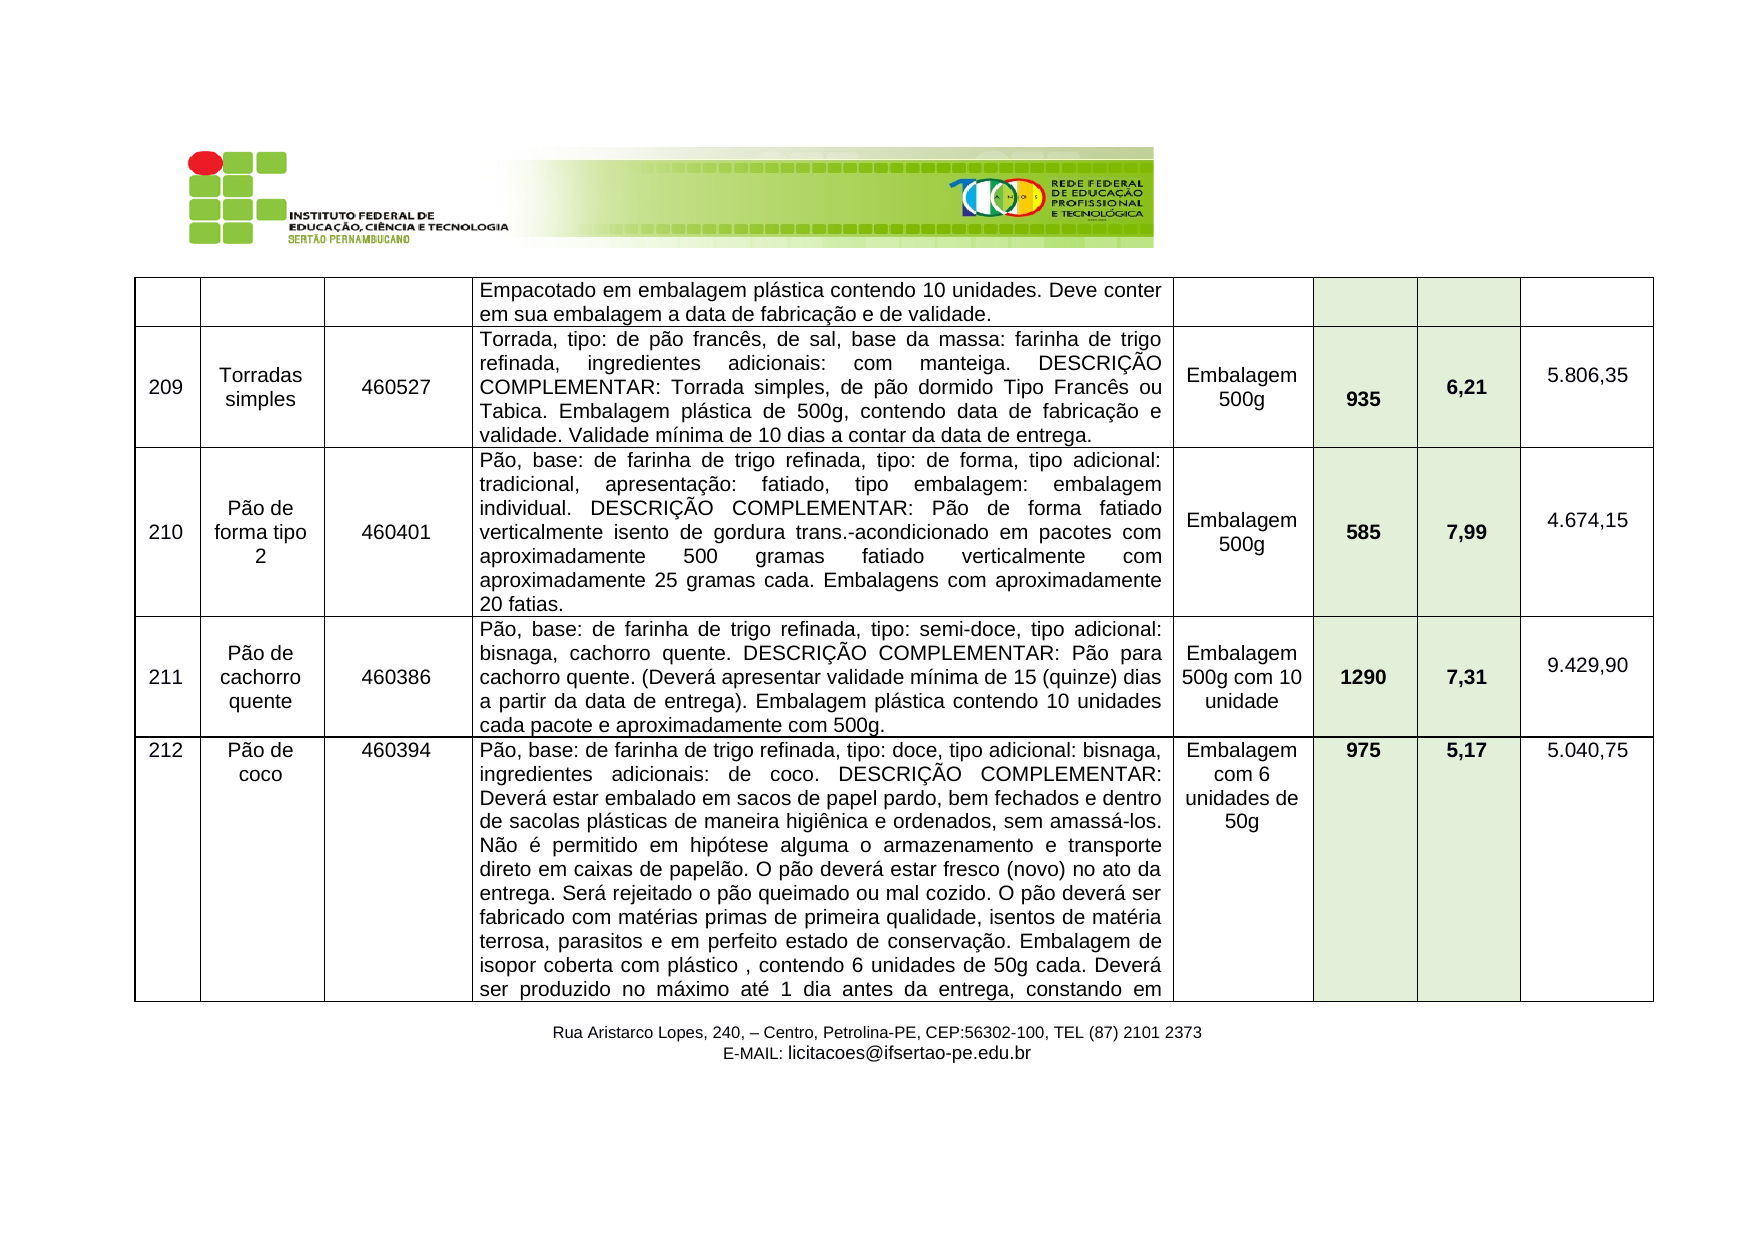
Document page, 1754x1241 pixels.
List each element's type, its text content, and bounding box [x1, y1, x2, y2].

table_cell 4.674,15 [1521, 448, 1653, 616]
table_cell [1521, 278, 1653, 326]
table_cell [1418, 278, 1520, 326]
table_cell 5.806,35 [1521, 327, 1653, 447]
table_cell Pão de forma tipo 2 [201, 448, 324, 616]
table_cell 585 [1314, 448, 1417, 616]
table_cell 5,17 [1418, 738, 1520, 1001]
table_cell 460401 [325, 448, 472, 616]
table_cell Torrada, tipo: de pão francês, de sal, base da massa: farinha de trigo refinada, ingredientes adicionais: com manteiga. DESCRIÇÃO COMPLEMENTAR: Torrada simples, de pão dormido Tipo Francês ou Tabica. Embalagem plástica de 500g, contendo data de fabricação e validade. Validade mínima de 10 dias a contar da data de entrega. [473, 327, 1173, 447]
table_cell 1290 [1314, 617, 1417, 736]
table_cell 212 [136, 738, 200, 1001]
table_cell 935 [1314, 327, 1417, 447]
table_cell [1314, 278, 1417, 326]
table_cell Pão de coco [201, 738, 324, 1001]
table_cell 210 [136, 448, 200, 616]
table_cell [325, 278, 472, 326]
table_cell 460527 [325, 327, 472, 447]
table_cell 7,99 [1418, 448, 1520, 616]
table_cell 5.040,75 [1521, 738, 1653, 1001]
table_cell Pão, base: de farinha de trigo refinada, tipo: de forma, tipo adicional: tradicional, apresentação: fatiado, tipo embalagem: embalagem individual. DESCRIÇÃO COMPLEMENTAR: Pão de forma fatiado verticalmente isento de gordura trans.-acondicionado em pacotes com aproximadamente 500 gramas fatiado verticalmente com aproximadamente 25 gramas cada. Embalagens com aproximadamente 20 fatias. [473, 448, 1173, 616]
table_cell 460386 [325, 617, 472, 736]
table_cell 975 [1314, 738, 1417, 1001]
table_cell 211 [136, 617, 200, 736]
table_cell Embalagem com 6 unidades de 50g [1174, 738, 1313, 1001]
table_cell [201, 278, 324, 326]
table_cell 6,21 [1418, 327, 1520, 447]
table_cell Embalagem 500g [1174, 327, 1313, 447]
table_cell Pão, base: de farinha de trigo refinada, tipo: doce, tipo adicional: bisnaga, ingredientes adicionais: de coco. DESCRIÇÃO COMPLEMENTAR: Deverá estar embalado em sacos de papel pardo, bem fechados e dentro de sacolas plásticas de maneira higiênica e ordenados, sem amassá-los. Não é permitido em hipótese alguma o armazenamento e transporte direto em caixas de papelão. O pão deverá estar fresco (novo) no ato da entrega. Será rejeitado o pão queimado ou mal cozido. O pão deverá ser fabricado com matérias primas de primeira qualidade, isentos de matéria terrosa, parasitos e em perfeito estado de conservação. Embalagem de isopor coberta com plástico , contendo 6 unidades de 50g cada. Deverá ser produzido no máximo até 1 dia antes da entrega, constando em [473, 738, 1173, 1001]
table_cell 9.429,90 [1521, 617, 1653, 736]
table_cell Empacotado em embalagem plástica contendo 10 unidades. Deve conter em sua embalagem a data de fabricação e de validade. [473, 278, 1173, 326]
table_cell Pão de cachorro quente [201, 617, 324, 736]
picture [177, 147, 1154, 248]
table_cell Pão, base: de farinha de trigo refinada, tipo: semi-doce, tipo adicional: bisnaga, cachorro quente. DESCRIÇÃO COMPLEMENTAR: Pão para cachorro quente. (Deverá apresentar validade mínima de 15 (quinze) dias a partir da data de entrega). Embalagem plástica contendo 10 unidades cada pacote e aproximadamente com 500g. [473, 617, 1173, 736]
table_cell 460394 [325, 738, 472, 1001]
table_cell Embalagem 500g com 10 unidade [1174, 617, 1313, 736]
table_cell [136, 278, 200, 326]
table_cell 7,31 [1418, 617, 1520, 736]
table_cell Torradas simples [201, 327, 324, 447]
table_cell 209 [136, 327, 200, 447]
table_cell [1174, 278, 1313, 326]
table_cell Embalagem 500g [1174, 448, 1313, 616]
